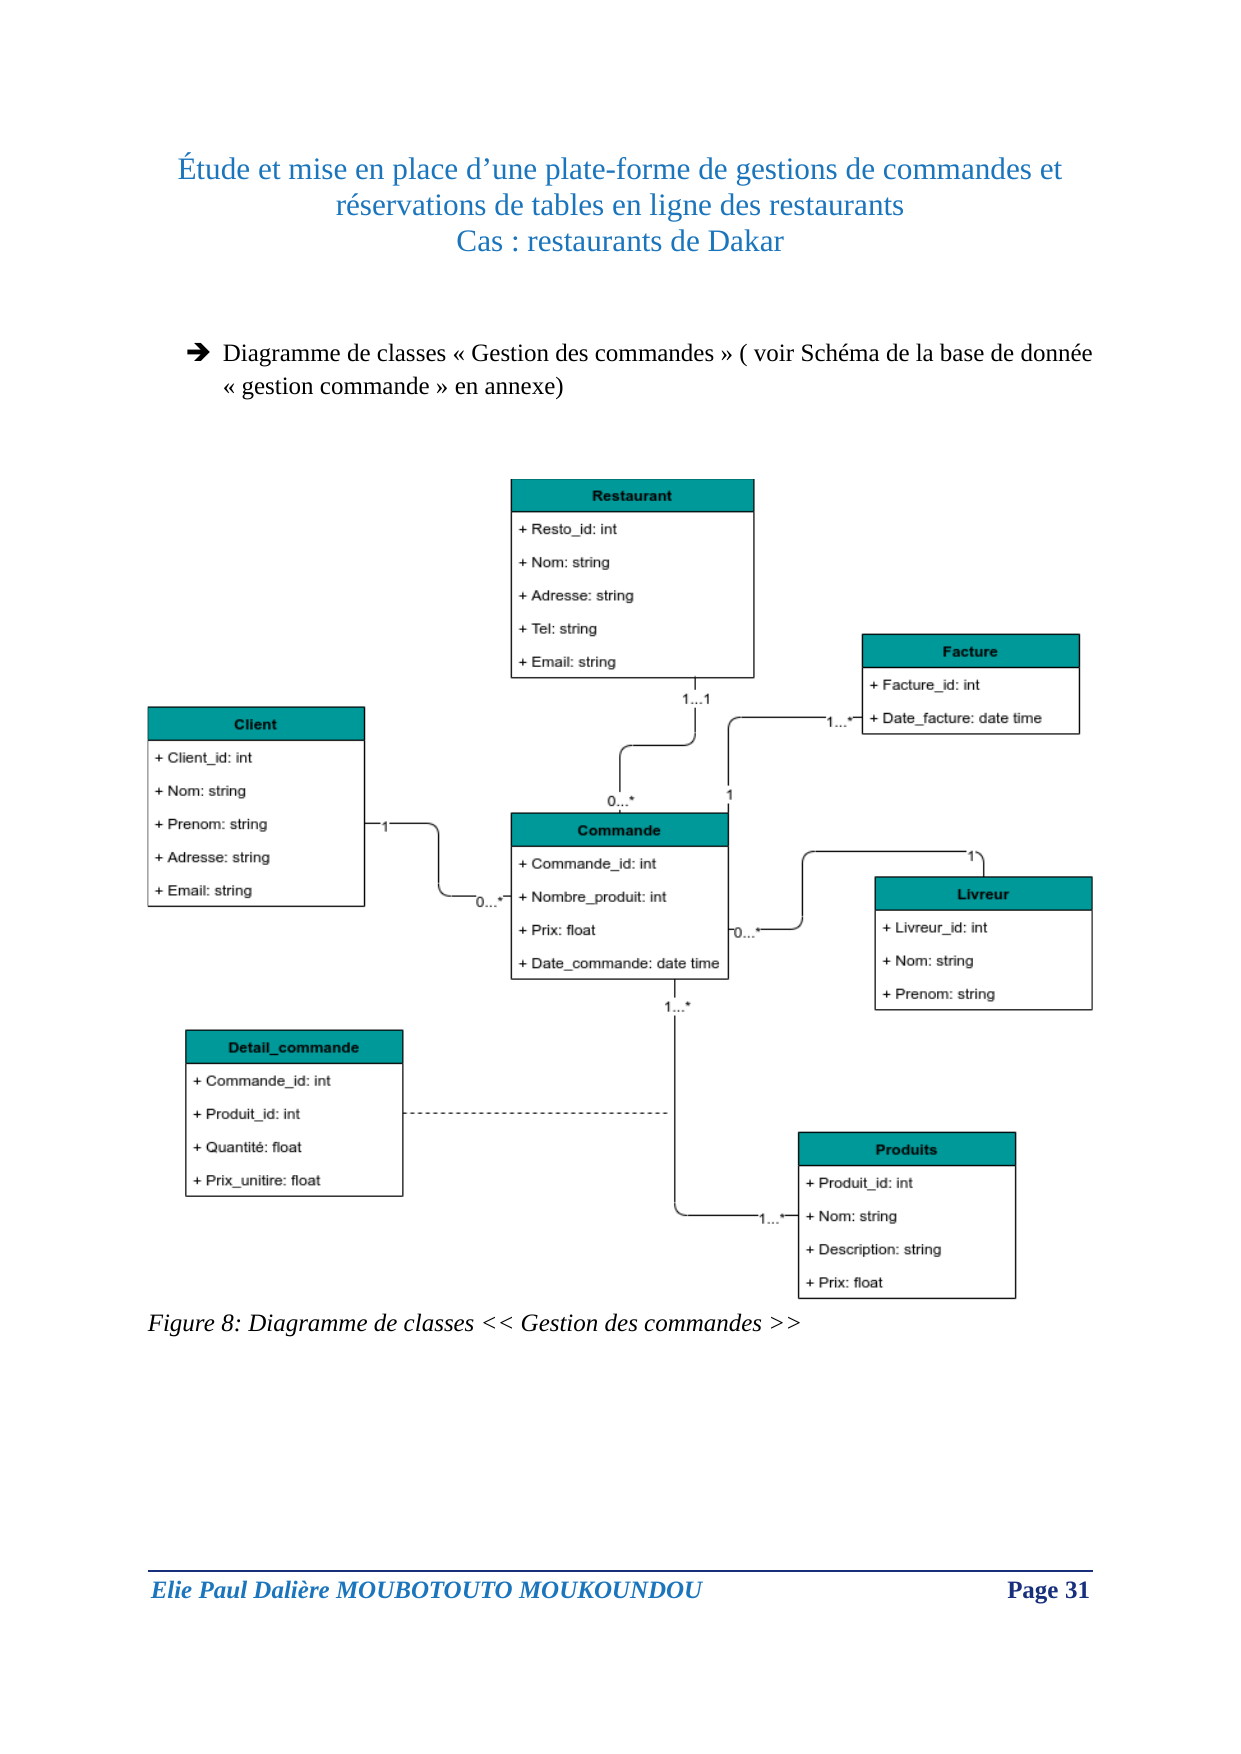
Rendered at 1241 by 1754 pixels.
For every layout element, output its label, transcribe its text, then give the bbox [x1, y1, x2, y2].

list Diagramme de classes « Gestion des commandes » ( voir Schéma de la base de donnée « gestion commande » en annexe) [185, 338, 1093, 400]
text Figure 8: Diagramme de classes << Gestion des commandes >> [148, 1303, 1093, 1337]
picture [147, 479, 1093, 1303]
